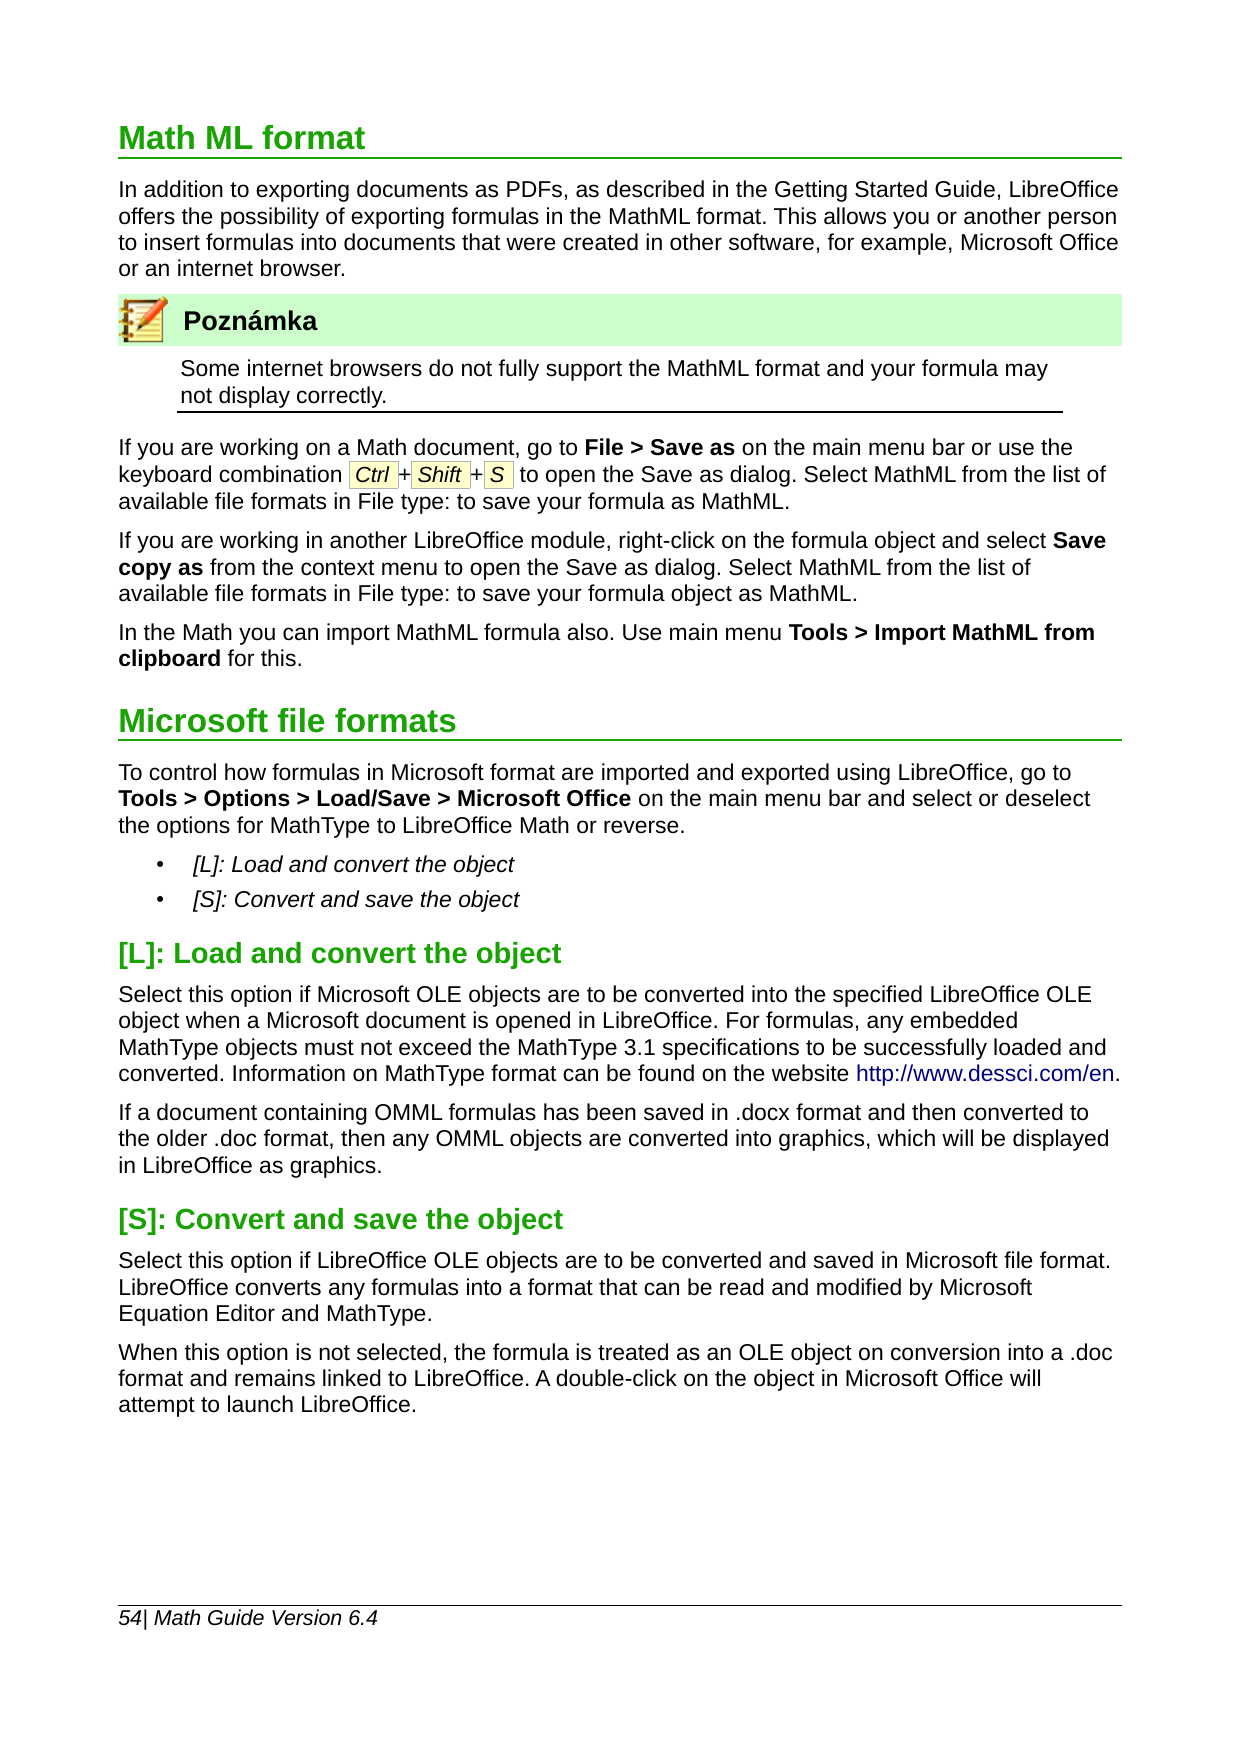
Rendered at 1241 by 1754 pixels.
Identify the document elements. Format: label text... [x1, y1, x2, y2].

subtitle Math ML format [118, 118, 1122, 157]
text In the Math you can import MathML formula also. Use main menu Tools > Import MathML from clipboard for this. [118, 619, 1122, 671]
text Select this option if LibreOffice OLE objects are to be converted and saved in Microsoft file format. LibreOffice converts any formulas into a format that can be read and modified by Microsoft Equation Editor and MathType. [118, 1247, 1122, 1326]
text When this option is not selected, the formula is treated as an OLE object on conversion into a .doc format and remains linked to LibreOffice. A double-click on the object in Microsoft Office will attempt to launch LibreOffice. [118, 1339, 1122, 1418]
text Select this option if Microsoft OLE objects are to be converted into the specified LibreOffice OLE object when a Microsoft document is opened in LibreOffice. For formulas, any embedded MathType objects must not exceed the MathType 3.1 specifications to be successfully loaded and converted. Information on MathType format can be found on the website http://www.dessci.com/en. [118, 981, 1122, 1087]
text If you are working in another LibreOffice module, right-click on the formula object and select Save copy as from the context menu to open the Save as dialog. Select MathML from the list of available file formats in File type: to save your formula object as MathML. [118, 527, 1122, 606]
text To control how formulas in Microsoft format are imported and exported using LibreOffice, go to Tools > Options > Load/Save > Microsoft Office on the main menu bar and select or deselect the options for MathType to LibreOffice Math or reverse. [118, 759, 1122, 838]
text Some internet browsers do not fully support the MathML format and your formula may not display correctly. [177, 352, 1063, 411]
subtitle Poznámka [118, 294, 1122, 346]
subtitle [S]: Convert and save the object [118, 1202, 1122, 1235]
list [L]: Load and convert the object [156, 851, 1122, 877]
text If you are working on a Math document, go to File > Save as on the main menu bar or use the keyboard combination Ctrl+Shift+S to open the Save as dialog. Select MathML from the list of available file formats in File type: to save your formula as MathML. [118, 434, 1122, 514]
subtitle Microsoft file formats [118, 701, 1122, 739]
picture [119, 295, 170, 346]
list [S]: Convert and save the object [156, 886, 1122, 912]
text If a document containing OMML formulas has been saved in .docx format and then converted to the older .doc format, then any OMML objects are converted into graphics, which will be displayed in LibreOffice as graphics. [118, 1099, 1122, 1178]
text In addition to exporting documents as PDFs, as described in the Getting Started Guide, LibreOffice offers the possibility of exporting formulas in the MathML format. This allows you or another person to insert formulas into documents that were created in other software, for example, Microsoft Office or an internet browser. [118, 176, 1122, 282]
subtitle [L]: Load and convert the object [118, 936, 1122, 969]
